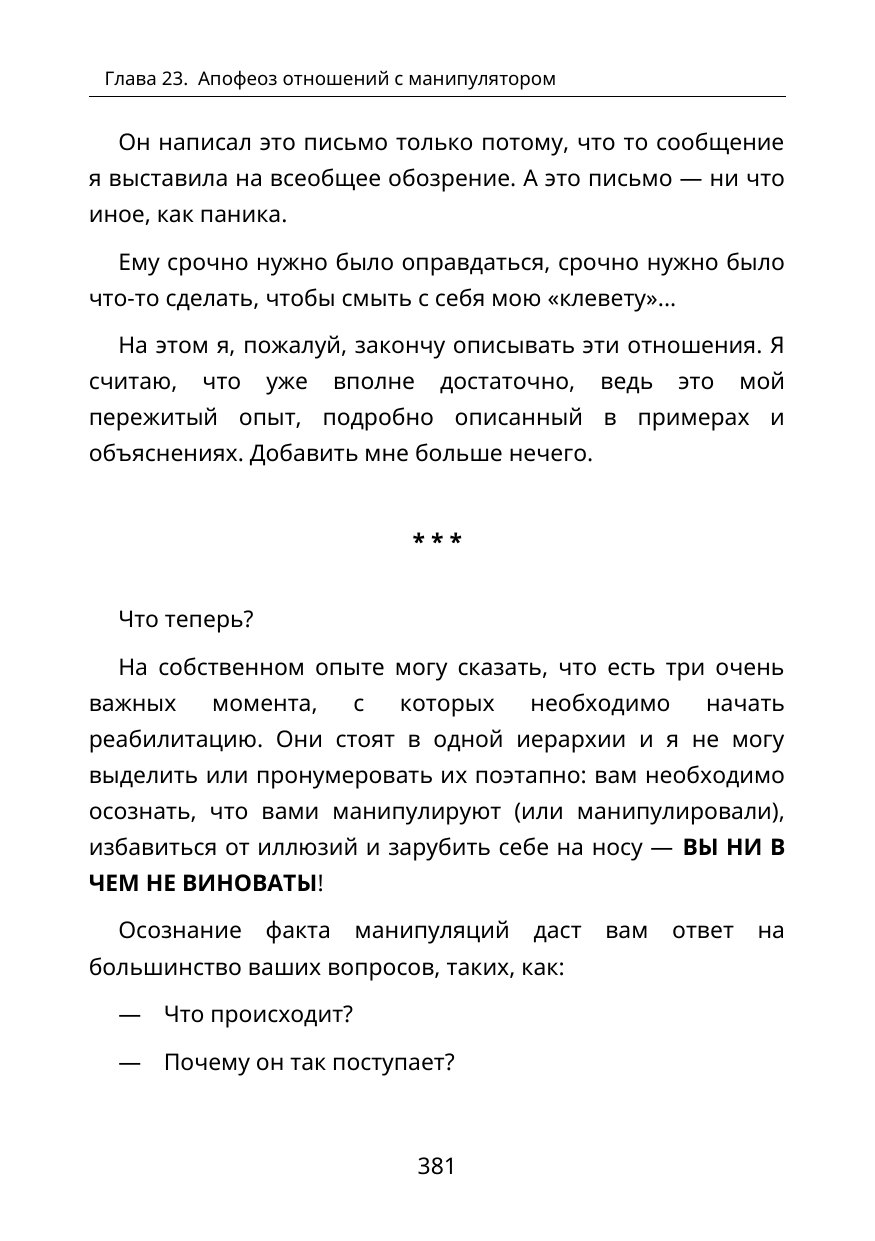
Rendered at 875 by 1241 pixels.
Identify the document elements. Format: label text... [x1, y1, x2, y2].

text На собственном опыте могу сказать, что есть три очень важных момента, с которых необходимо начать реабилитацию. Они стоят в одной иерархии и я не могу выделить или пронумеровать их поэтапно: вам необходимо осознать, что вами манипулируют (или манипулировали), избавиться от иллюзий и зарубить себе на носу — ВЫ НИ В ЧЕМ НЕ ВИНОВАТЫ! [88, 651, 786, 898]
list Почему он так поступает? [88, 1046, 786, 1077]
text Ему срочно нужно было оправдаться, срочно нужно было что-то сделать, чтобы смыть с себя мою «клевету»... [88, 246, 786, 313]
list Что происходит? [88, 998, 786, 1029]
text На этом я, пожалуй, закончу описывать эти отношения. Я считаю, что уже вполне достаточно, ведь это мой пережитый опыт, подробно описанный в примерах и объяснениях. Добавить мне больше нечего. [88, 329, 786, 468]
text Он написал это письмо только потому, что то сообщение я выставила на всеобщее обозрение. А это письмо — ни что иное, как паника. [88, 126, 786, 229]
text Что теперь? [88, 603, 786, 635]
text Осознание факта манипуляций даст вам ответ на большинство ваших вопросов, таких, как: [88, 914, 786, 982]
subtitle * * * [88, 526, 786, 557]
